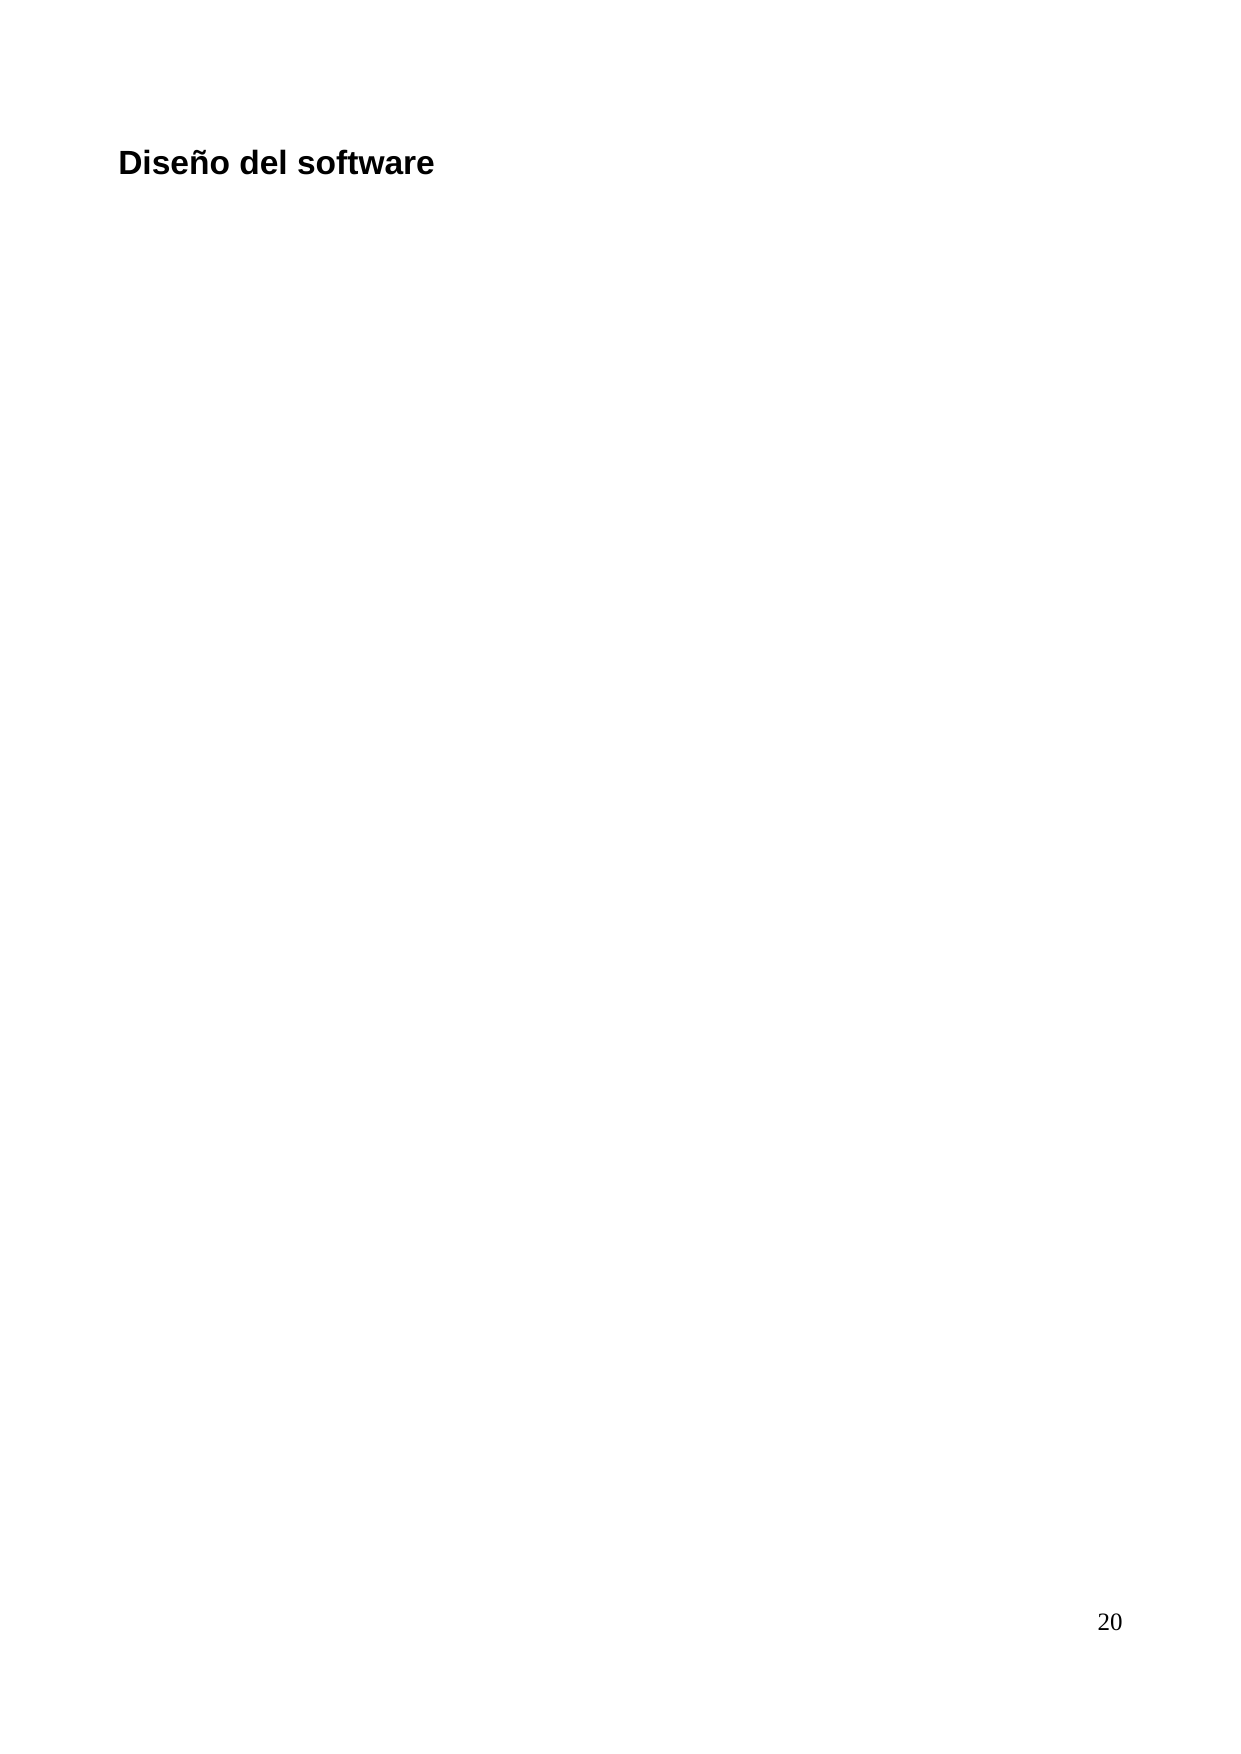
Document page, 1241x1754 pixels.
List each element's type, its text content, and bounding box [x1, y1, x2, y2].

subtitle Diseño del software [118, 143, 1122, 182]
